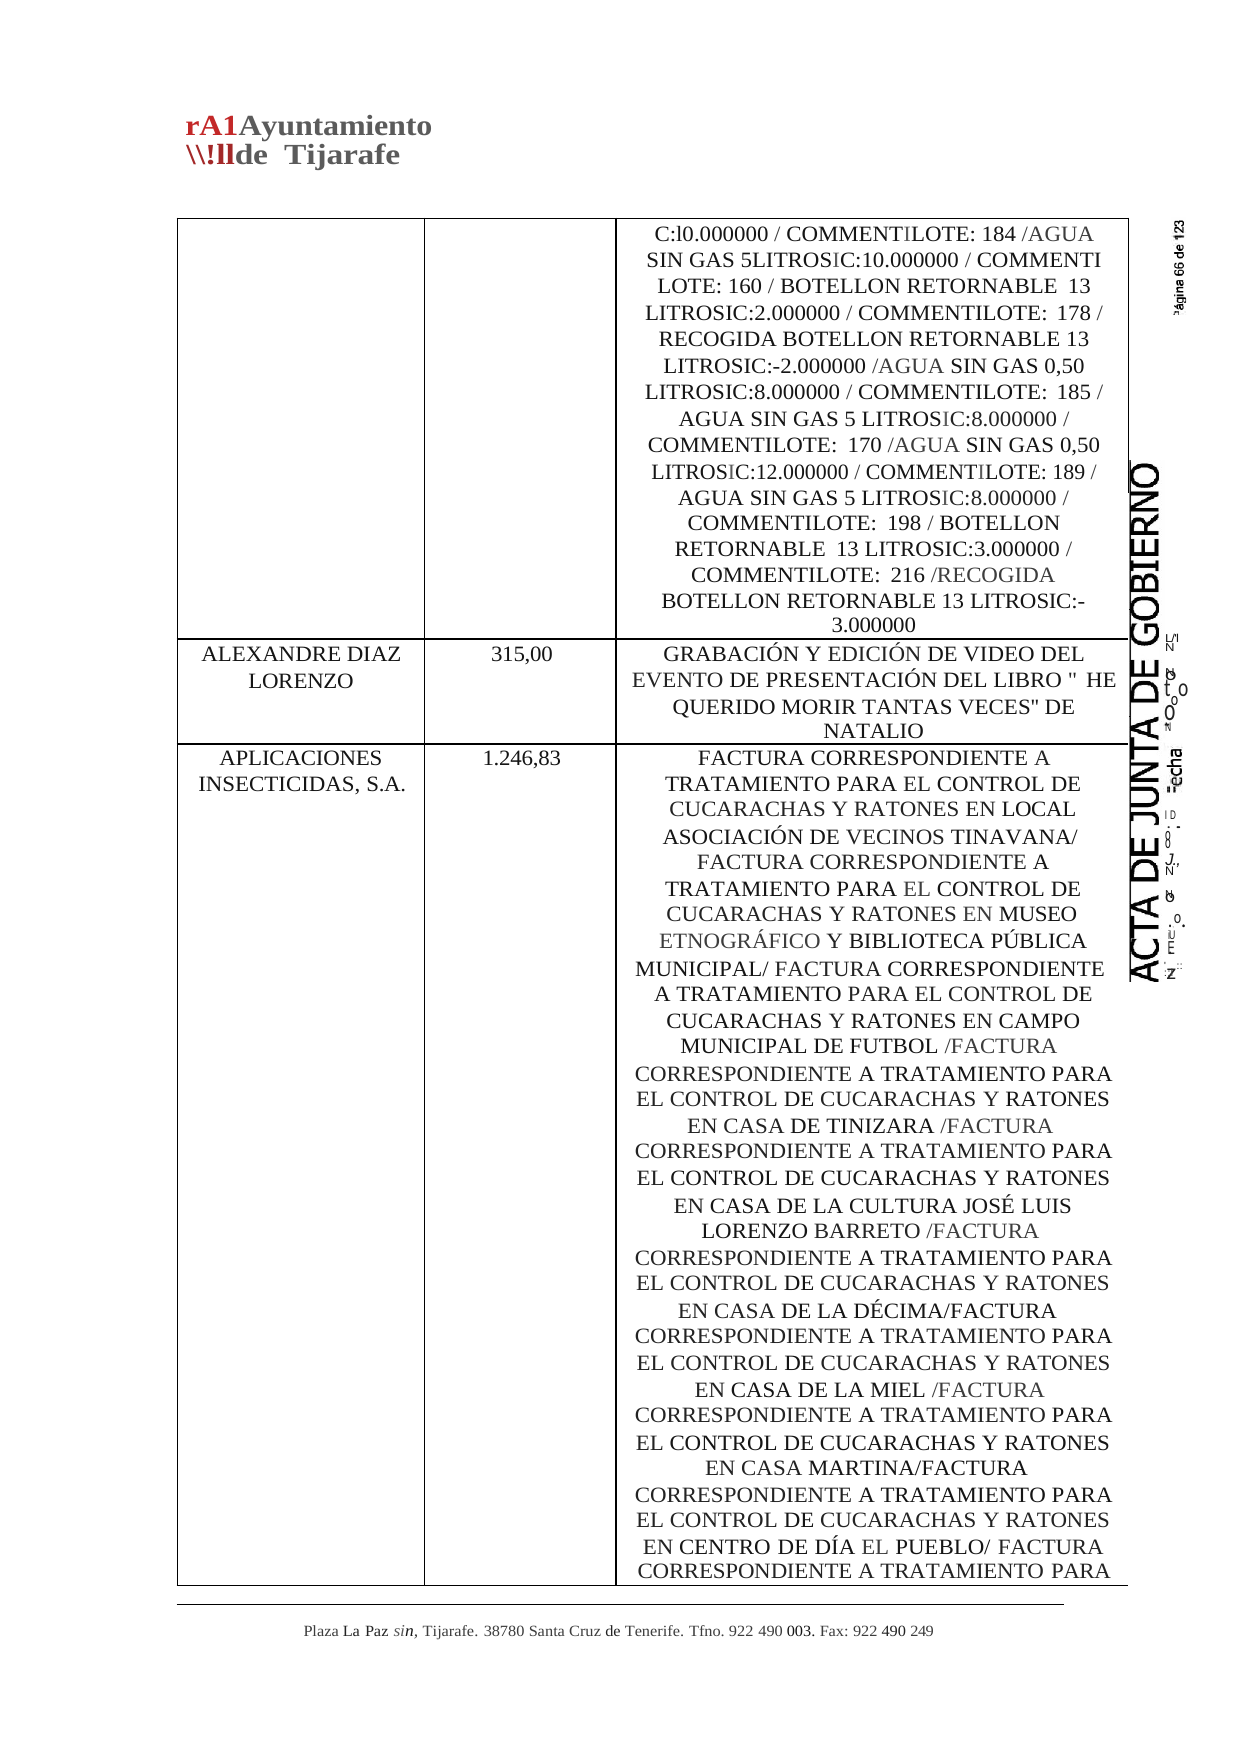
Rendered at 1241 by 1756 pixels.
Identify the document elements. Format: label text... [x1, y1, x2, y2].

table_cell [425, 1166, 615, 1192]
table_cell GRABACIÓN Y EDICIÓN DE VIDEO DEL EVENTO DE PRESENTACIÓN DEL LIBRO " HE QUERIDO MORIR TANTAS VECES'' DE NATALIO [617, 640, 1128, 743]
table_cell [425, 956, 615, 1008]
table_cell [425, 1535, 615, 1561]
table_cell [178, 876, 424, 928]
table_cell [425, 1482, 615, 1534]
table_cell CUCARACHAS Y RATONES EN CAMPO MUNICIPAL DE FUTBOL /FACTURA [617, 1008, 1128, 1061]
table_cell 1.246,83 [425, 745, 615, 771]
table_cell AGUA SIN GAS 5 LITROSIC:8.000000 / COMMENTILOTE: 198 / BOTELLON RETORNABLE 13 LITROSIC:3.000000 / COMMENTILOTE: 216 /RECOGIDA BOTELLON RETORNABLE 13 LITROSIC:- 3.000000 [617, 493, 1128, 638]
table_cell ASOCIACIÓN DE VECINOS TINAVANA/ FACTURA CORRESPONDIENTE A [617, 824, 1128, 876]
table_cell [178, 1166, 424, 1192]
table_cell EN CASA DE LA DÉCIMA/FACTURA CORRESPONDIENTE A TRATAMIENTO PARA [617, 1298, 1128, 1350]
table_cell [425, 1377, 615, 1429]
table_cell [178, 1561, 424, 1584]
table_cell EL CONTROL DE CUCARACHAS Y RATONES EN CASA MARTINA/FACTURA [617, 1430, 1128, 1482]
table_cell CORRESPONDIENTE A TRATAMIENTO PARA EL CONTROL DE CUCARACHAS Y RATONES [617, 1245, 1128, 1297]
table_header C:l0.000000 / COMMENTILOTE: 184 /AGUA SIN GAS 5LITROSIC:10.000000 / COMMENTI LOTE: 160 / BOTELLON RETORNABLE 13 LITROSIC:2.000000 / COMMENTILOTE: 178 / RECOGIDA BOTELLON RETORNABLE 13 LITROSIC:-2.000000 /AGUA SIN GAS 0,50 LITROSIC:8.000000 / COMMENTILOTE: 185 / AGUA SIN GAS 5 LITROSIC:8.000000 / COMMENTILOTE: 170 /AGUA SIN GAS 0,50 LITROSIC:12.000000 / COMMENTILOTE: 189 / [617, 219, 1128, 492]
table_cell EN CASA DE TINIZARA /FACTURA CORRESPONDIENTE A TRATAMIENTO PARA [617, 1113, 1128, 1166]
table_cell [425, 1113, 615, 1166]
table_cell [178, 1061, 424, 1113]
table_cell [178, 956, 424, 1008]
table_cell [178, 1193, 424, 1245]
table_cell [425, 1298, 615, 1350]
table_cell MUNICIPAL/ FACTURA CORRESPONDIENTE A TRATAMIENTO PARA EL CONTROL DE [617, 956, 1128, 1008]
table_cell EN CASA DE LA MIEL /FACTURA CORRESPONDIENTE A TRATAMIENTO PARA [617, 1377, 1128, 1429]
table_cell [178, 1482, 424, 1534]
table_cell EL CONTROL DE CUCARACHAS Y RATONES [617, 1166, 1128, 1192]
table_cell EN CENTRO DE DÍA EL PUEBLO/ FACTURA [617, 1535, 1128, 1561]
table_cell [178, 1535, 424, 1561]
table_cell [425, 876, 615, 928]
table_cell [425, 1061, 615, 1113]
table_cell [425, 1245, 615, 1297]
table_cell [425, 929, 615, 956]
table_cell TRATAMIENTO PARA EL CONTROL DE CUCARACHAS Y RATONES EN LOCAL [617, 771, 1128, 823]
table_cell [425, 824, 615, 876]
table_cell [178, 1377, 424, 1429]
table_cell 315,00 [425, 640, 615, 743]
table_cell [178, 1008, 424, 1061]
table_cell FACTURA CORRESPONDIENTE A [617, 745, 1128, 771]
table_cell [178, 1113, 424, 1166]
table_cell APLICACIONES [178, 745, 424, 771]
table_cell [178, 1298, 424, 1350]
table_cell [425, 1350, 615, 1377]
table_cell EN CASA DE LA CULTURA JOSÉ LUIS LORENZO BARRETO /FACTURA [617, 1193, 1128, 1245]
table_cell [178, 1350, 424, 1377]
table_header [178, 219, 424, 638]
table_cell ETNOGRÁFICO Y BIBLIOTECA PÚBLICA [617, 929, 1128, 956]
table_cell [425, 1561, 615, 1584]
table_cell ALEXANDRE DIAZ LORENZO [178, 640, 424, 743]
table_cell [425, 1193, 615, 1245]
table_cell TRATAMIENTO PARA EL CONTROL DE CUCARACHAS Y RATONES EN MUSEO [617, 876, 1128, 928]
table_cell EL CONTROL DE CUCARACHAS Y RATONES [617, 1350, 1128, 1377]
table_cell CORRESPONDIENTE A TRATAMIENTO PARA [617, 1561, 1128, 1584]
table_header [425, 219, 615, 638]
table_cell [178, 824, 424, 876]
table_cell [178, 1245, 424, 1297]
table_cell INSECTICIDAS, S.A. [178, 771, 424, 823]
table_cell [425, 771, 615, 823]
table_cell CORRESPONDIENTE A TRATAMIENTO PARA EL CONTROL DE CUCARACHAS Y RATONES [617, 1061, 1128, 1113]
table_cell [425, 1008, 615, 1061]
table_cell CORRESPONDIENTE A TRATAMIENTO PARA EL CONTROL DE CUCARACHAS Y RATONES [617, 1482, 1128, 1534]
table_cell [425, 1430, 615, 1482]
table_cell [178, 1430, 424, 1482]
table_cell [178, 929, 424, 956]
